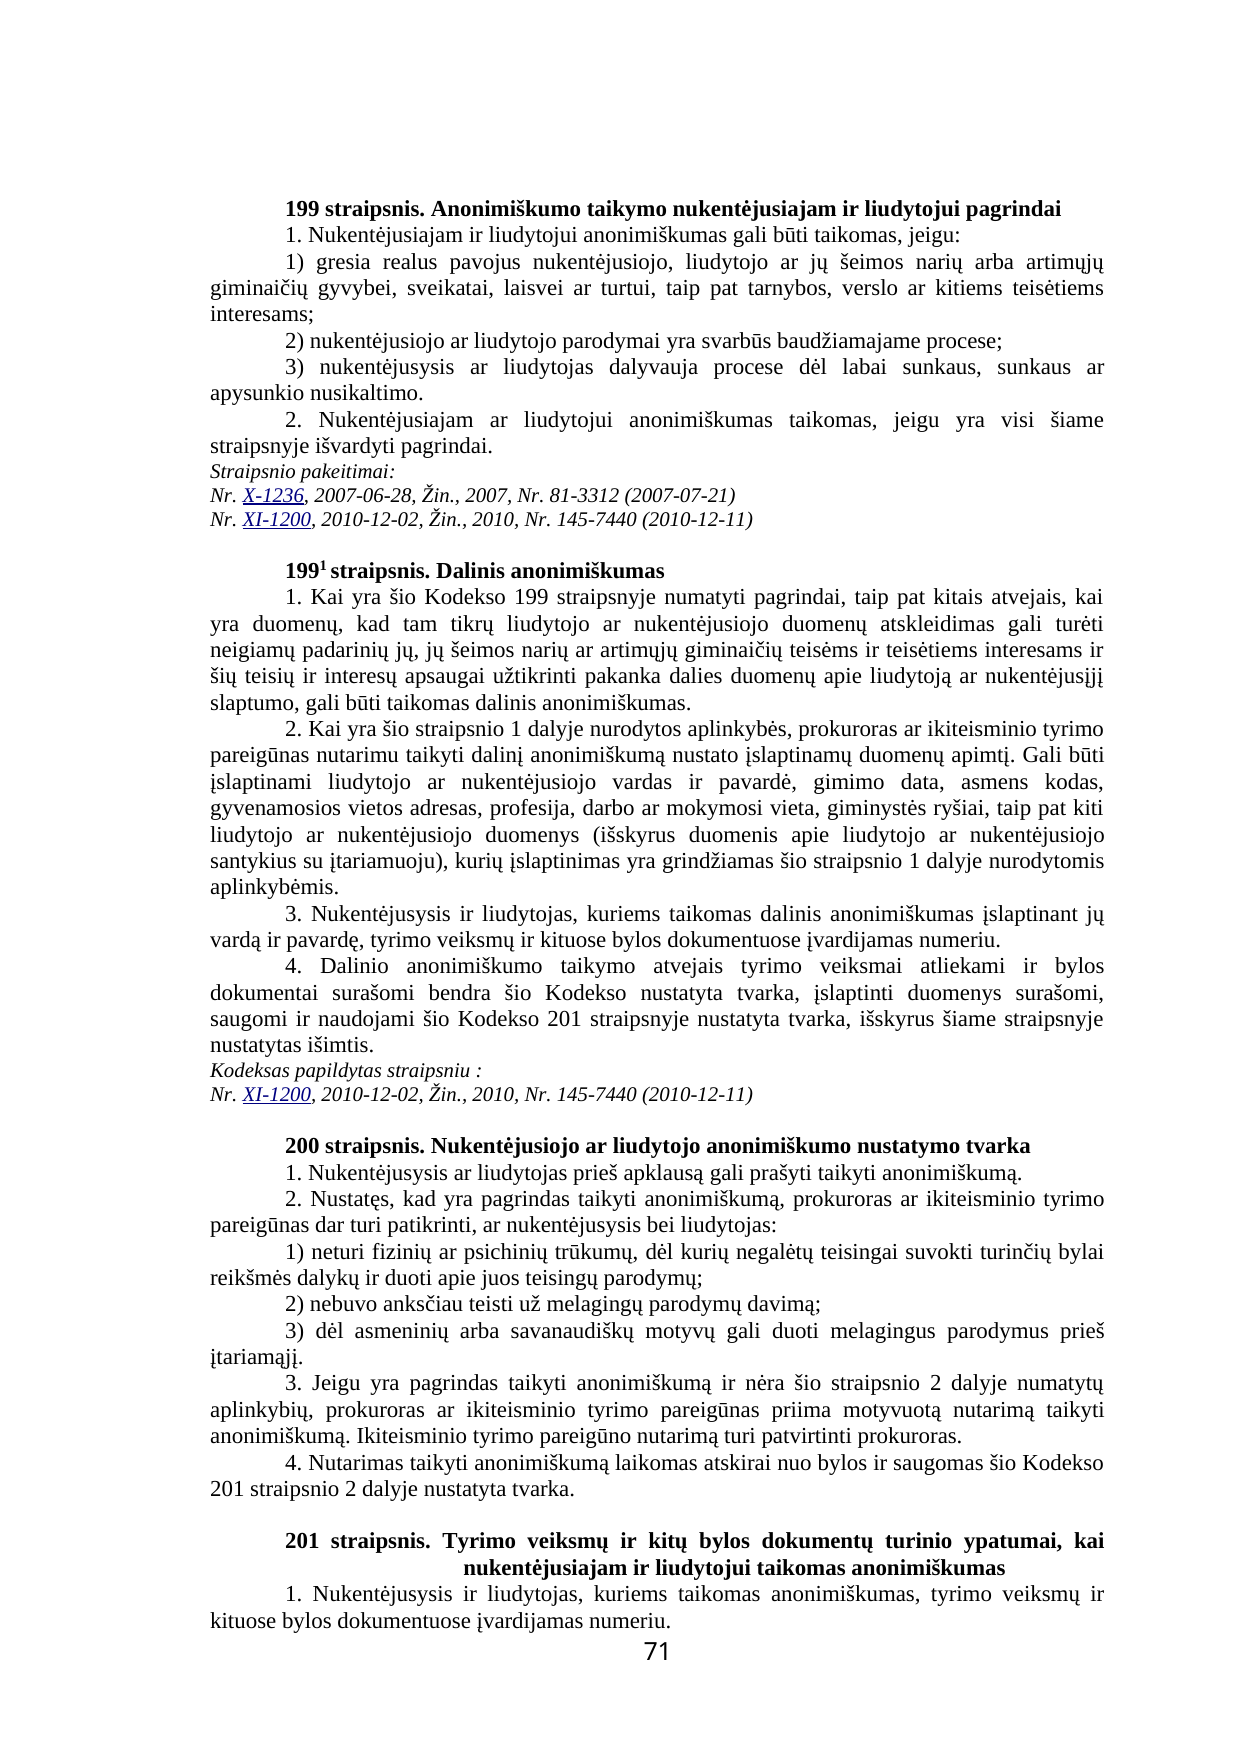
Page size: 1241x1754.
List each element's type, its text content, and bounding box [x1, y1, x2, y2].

text 2. Kai yra šio straipsnio 1 dalyje nurodytos aplinkybės, prokuroras ar ikiteisminio tyrimo pareigūnas nutarimu taikyti dalinį anonimiškumą nustato įslaptinamų duomenų apimtį. Gali būti įslaptinami liudytojo ar nukentėjusiojo vardas ir pavardė, gimimo data, asmens kodas, gyvenamosios vietos adresas, profesija, darbo ar mokymosi vieta, giminystės ryšiai, taip pat kiti liudytojo ar nukentėjusiojo duomenys (išskyrus duomenis apie liudytojo ar nukentėjusiojo santykius su įtariamuoju), kurių įslaptinimas yra grindžiamas šio straipsnio 1 dalyje nurodytomis aplinkybėmis. [210, 715, 1106, 900]
text 2. Nukentėjusiajam ar liudytojui anonimiškumas taikomas, jeigu yra visi šiame straipsnyje išvardyti pagrindai. [210, 406, 1106, 458]
text Nr. XI-1200, 2010-12-02, Žin., 2010, Nr. 145-7440 (2010-12-11) [210, 1082, 1106, 1106]
text 1. Kai yra šio Kodekso 199 straipsnyje numatyti pagrindai, taip pat kitais atvejais, kai yra duomenų, kad tam tikrų liudytojo ar nukentėjusiojo duomenų atskleidimas gali turėti neigiamų padarinių jų, jų šeimos narių ar artimųjų giminaičių teisėms ir teisėtiems interesams ir šių teisių ir interesų apsaugai užtikrinti pakanka dalies duomenų apie liudytoją ar nukentėjusįjį slaptumo, gali būti taikomas dalinis anonimiškumas. [210, 583, 1106, 715]
text 3. Jeigu yra pagrindas taikyti anonimiškumą ir nėra šio straipsnio 2 dalyje numatytų aplinkybių, prokuroras ar ikiteisminio tyrimo pareigūnas priima motyvuotą nutarimą taikyti anonimiškumą. Ikiteisminio tyrimo pareigūno nutarimą turi patvirtinti prokuroras. [210, 1369, 1106, 1448]
text 1. Nukentėjusysis ir liudytojas, kuriems taikomas anonimiškumas, tyrimo veiksmų ir kituose bylos dokumentuose įvardijamas numeriu. [210, 1580, 1106, 1633]
text 199 straipsnis. Anonimiškumo taikymo nukentėjusiajam ir liudytojui pagrindai [285, 195, 1106, 221]
text 1) neturi fizinių ar psichinių trūkumų, dėl kurių negalėtų teisingai suvokti turinčių bylai reikšmės dalykų ir duoti apie juos teisingų parodymų; [210, 1238, 1106, 1290]
text Kodeksas papildytas straipsniu : [210, 1058, 1106, 1082]
text 3) dėl asmeninių arba savanaudiškų motyvų gali duoti melagingus parodymus prieš įtariamąjį. [210, 1317, 1106, 1369]
text Nr. X-1236, 2007-06-28, Žin., 2007, Nr. 81-3312 (2007-07-21) [210, 483, 1106, 507]
text 4. Dalinio anonimiškumo taikymo atvejais tyrimo veiksmai atliekami ir bylos dokumentai surašomi bendra šio Kodekso nustatyta tvarka, įslaptinti duomenys surašomi, saugomi ir naudojami šio Kodekso 201 straipsnyje nustatyta tvarka, išskyrus šiame straipsnyje nustatytas išimtis. [210, 952, 1106, 1058]
text 4. Nutarimas taikyti anonimiškumą laikomas atskirai nuo bylos ir saugomas šio Kodekso 201 straipsnio 2 dalyje nustatyta tvarka. [210, 1448, 1106, 1501]
text 1. Nukentėjusiajam ir liudytojui anonimiškumas gali būti taikomas, jeigu: [210, 221, 1106, 248]
text 2) nukentėjusiojo ar liudytojo parodymai yra svarbūs baudžiamajame procese; [210, 327, 1106, 353]
text 3. Nukentėjusysis ir liudytojas, kuriems taikomas dalinis anonimiškumas įslaptinant jų vardą ir pavardę, tyrimo veiksmų ir kituose bylos dokumentuose įvardijamas numeriu. [210, 900, 1106, 952]
text 2. Nustatęs, kad yra pagrindas taikyti anonimiškumą, prokuroras ar ikiteisminio tyrimo pareigūnas dar turi patikrinti, ar nukentėjusysis bei liudytojas: [210, 1185, 1106, 1238]
text Straipsnio pakeitimai: [210, 458, 1106, 483]
text 201 straipsnis. Tyrimo veiksmų ir kitų bylos dokumentų turinio ypatumai, kai nukentėjusiajam ir liudytojui taikomas anonimiškumas [285, 1528, 1106, 1580]
text 1) gresia realus pavojus nukentėjusiojo, liudytojo ar jų šeimos narių arba artimųjų giminaičių gyvybei, sveikatai, laisvei ar turtui, taip pat tarnybos, verslo ar kitiems teisėtiems interesams; [210, 248, 1106, 327]
text 2) nebuvo anksčiau teisti už melagingų parodymų davimą; [210, 1290, 1106, 1317]
text 3) nukentėjusysis ar liudytojas dalyvauja procese dėl labai sunkaus, sunkaus ar apysunkio nusikaltimo. [210, 353, 1106, 406]
text 200 straipsnis. Nukentėjusiojo ar liudytojo anonimiškumo nustatymo tvarka [285, 1132, 1106, 1159]
text 1. Nukentėjusysis ar liudytojas prieš apklausą gali prašyti taikyti anonimiškumą. [210, 1159, 1106, 1185]
text Nr. XI-1200, 2010-12-02, Žin., 2010, Nr. 145-7440 (2010-12-11) [210, 507, 1106, 531]
text 1991 straipsnis. Dalinis anonimiškumas [210, 557, 1106, 583]
